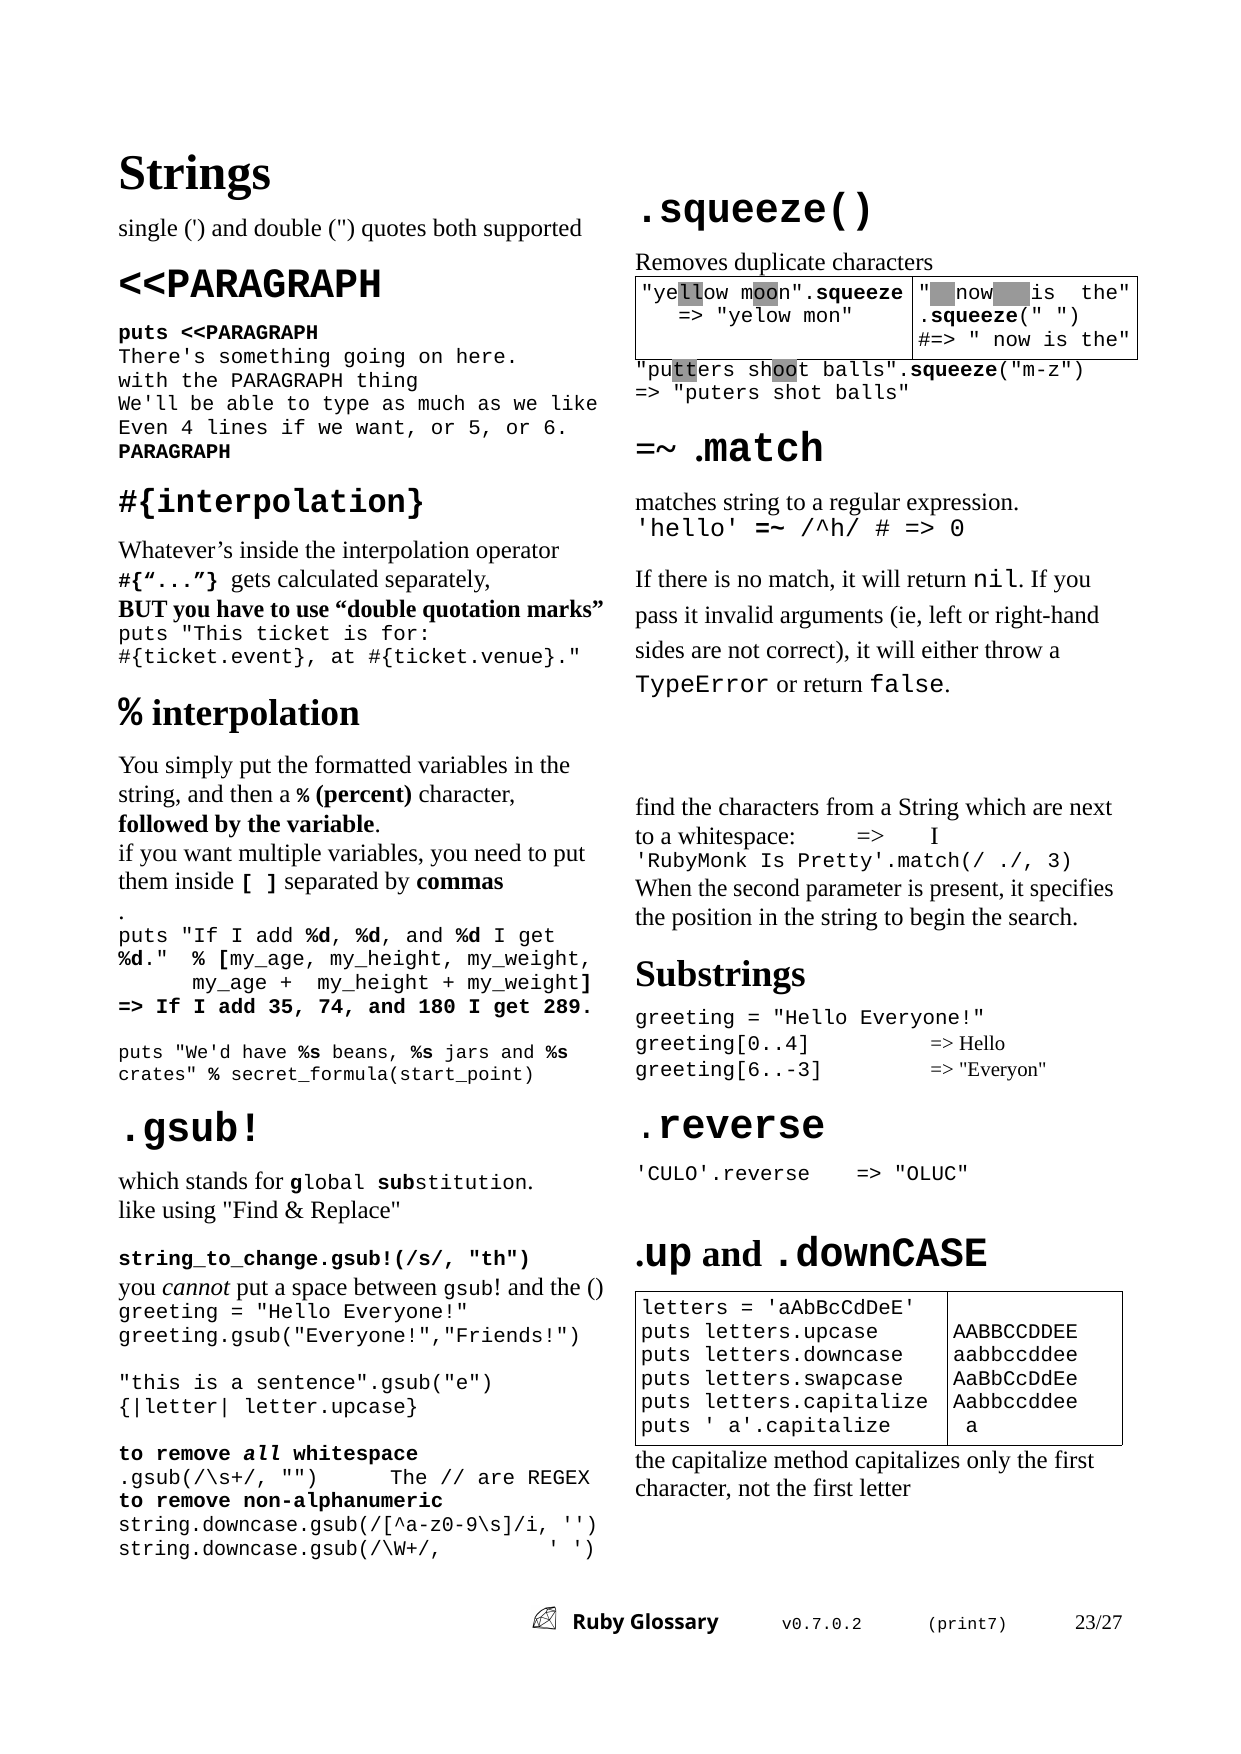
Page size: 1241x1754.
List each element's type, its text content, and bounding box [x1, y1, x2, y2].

text like using "Find & Replace" [118, 1196, 605, 1224]
text greeting[0..4] => Hello [635, 1031, 1122, 1057]
text When the second parameter is present, it specifies the position in the string to begin the search. [635, 873, 1122, 931]
text Even 4 lines if we want, or 5, or 6. [118, 417, 605, 441]
text 'CULO'.reverse => "OLUC" [635, 1163, 1122, 1187]
text greeting = "Hello Everyone!" [635, 1007, 1122, 1031]
text greeting.gsub("Everyone!","Friends!") [118, 1325, 605, 1348]
subtitle Strings [118, 143, 605, 201]
subtitle % interpolation [118, 691, 605, 738]
text which stands for global substitution. [118, 1166, 605, 1196]
text "putters shoot balls".squeeze("m-z") => "puters shot balls" [635, 360, 1122, 406]
text => If I add 35, 74, and 180 I get 289. [118, 996, 605, 1019]
text the capitalize method capitalizes only the first character, not the first letter [635, 1446, 1122, 1502]
text string_to_change.gsub!(/s/, "th") [118, 1248, 605, 1272]
text string.downcase.gsub(/[^a-z0-9\s]/i, '') [118, 1514, 605, 1538]
text PARAGRAPH [118, 441, 605, 464]
table_header letters = 'aAbBcCdDeE' puts letters.upcase puts letters.downcase puts letters.swapcase puts letters.capitalize puts ' a'.capitalize [636, 1292, 947, 1444]
subtitle .up and .downCASE [635, 1231, 1122, 1279]
table_header " now is the" .squeeze(" ") #=> " now is the" [913, 277, 1137, 358]
subtitle .squeeze() [635, 188, 1122, 235]
text .gsub(/\s+/, "") The // are REGEX [118, 1467, 605, 1490]
text We'll be able to type as much as we like [118, 393, 605, 417]
text greeting = "Hello Everyone!" [118, 1301, 605, 1325]
subtitle .reverse [635, 1103, 1122, 1151]
text 'hello' =~ /^h/ # => 0 [635, 516, 1122, 544]
text . [118, 896, 605, 925]
subtitle =~ .match [635, 427, 1122, 474]
text matches string to a regular expression. [635, 487, 1122, 516]
text greeting[6..-3] => "Everyon" [635, 1057, 1122, 1082]
subtitle <<PARAGRAPH [118, 263, 605, 310]
text You simply put the formatted variables in the [118, 751, 605, 779]
picture [530, 1605, 557, 1630]
text string, and then a % (percent) character, followed by the variable. [118, 779, 605, 838]
text BUT you have to use “double quotation marks” [118, 594, 605, 622]
text if you want multiple variables, you need to put them inside [ ] separated by commas [118, 838, 605, 896]
text "this is a sentence".gsub("e") [118, 1372, 605, 1396]
text you cannot put a space between gsub! and the () [118, 1272, 605, 1301]
text If there is no match, it will return nil. If you pass it invalid arguments (ie, left or right-hand sides are not correct), it will either throw a TypeError or return false. [635, 564, 1122, 700]
subtitle Substrings [635, 952, 1122, 995]
text There's something going on here. [118, 346, 605, 370]
text Removes duplicate characters [635, 247, 1122, 276]
text find the characters from a String which are next to a whitespace: => I [635, 792, 1122, 850]
text puts "This ticket is for: #{ticket.event}, at #{ticket.venue}." [118, 622, 605, 670]
text Whatever’s inside the interpolation operator #{“...”} gets calculated separately, [118, 535, 605, 594]
text with the PARAGRAPH thing [118, 370, 605, 393]
text to remove all whitespace [118, 1443, 605, 1467]
text puts "If I add %d, %d, and %d I get %d." % [my_age, my_height, my_weight, my_age + my_height + my_weight] [118, 925, 605, 996]
text {|letter| letter.upcase} [118, 1396, 605, 1419]
subtitle #{interpolation} [118, 485, 605, 523]
text puts <<PARAGRAPH [118, 322, 605, 346]
text string.downcase.gsub(/\W+/, ' ') [118, 1538, 605, 1561]
subtitle .gsub! [118, 1106, 605, 1153]
text single (') and double (") quotes both supported [118, 213, 605, 242]
table_header "yellow moon".squeeze => "yelow mon" [636, 277, 912, 358]
text puts "We'd have %s beans, %s jars and %s crates" % secret_formula(start_point) [118, 1043, 605, 1086]
text 'RubyMonk Is Pretty'.match(/ ./, 3) [635, 850, 1122, 873]
table_header AABBCCDDEE aabbccddee AaBbCcDdEe Aabbccddee a [948, 1292, 1122, 1444]
text to remove non-alphanumeric [118, 1490, 605, 1514]
